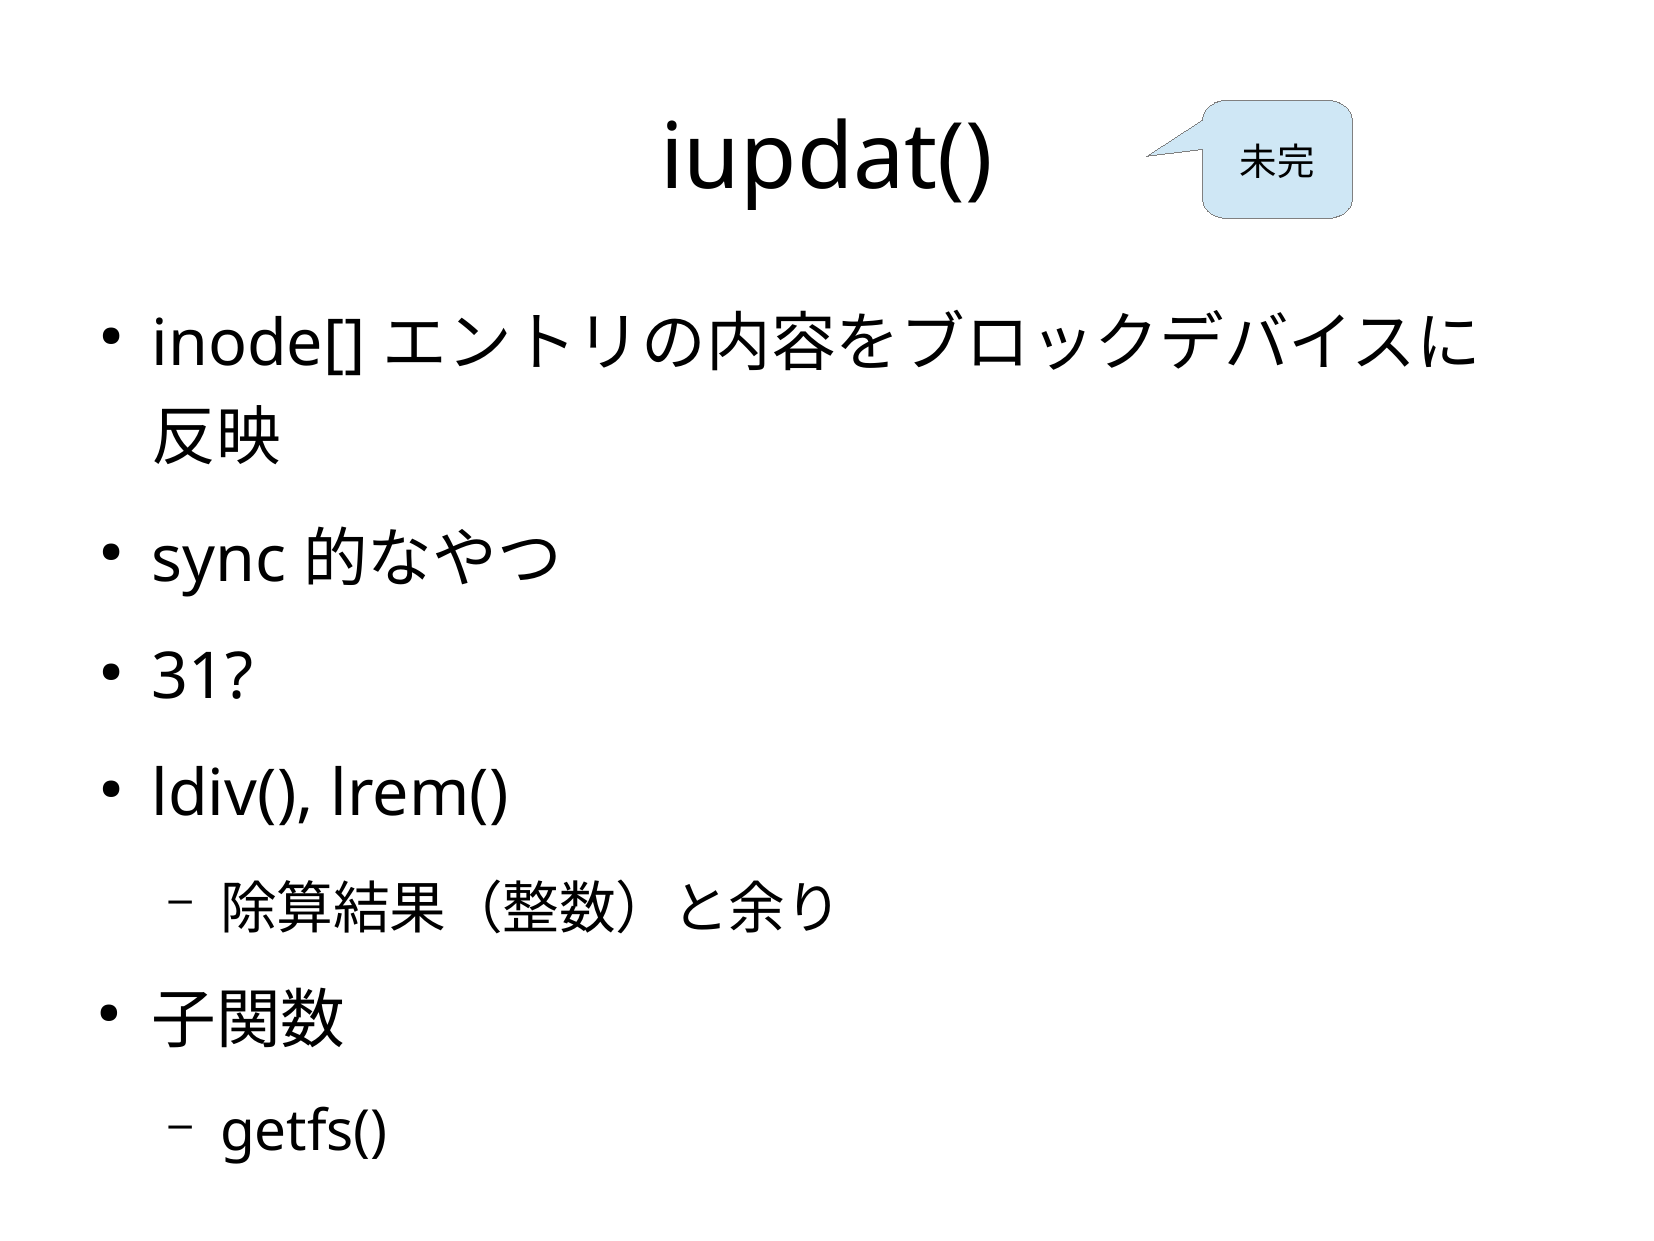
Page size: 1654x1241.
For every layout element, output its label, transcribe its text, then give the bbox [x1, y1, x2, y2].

title iupdat() [82, 49, 1571, 257]
list inode[] エントリの内容をブロックデバイスに反映 sync 的なやつ 31? ldiv(), lrem() 除算結果（整数）と余り 子関数 getfs() [82, 290, 1538, 1170]
text_box 未完 [1146, 100, 1353, 219]
